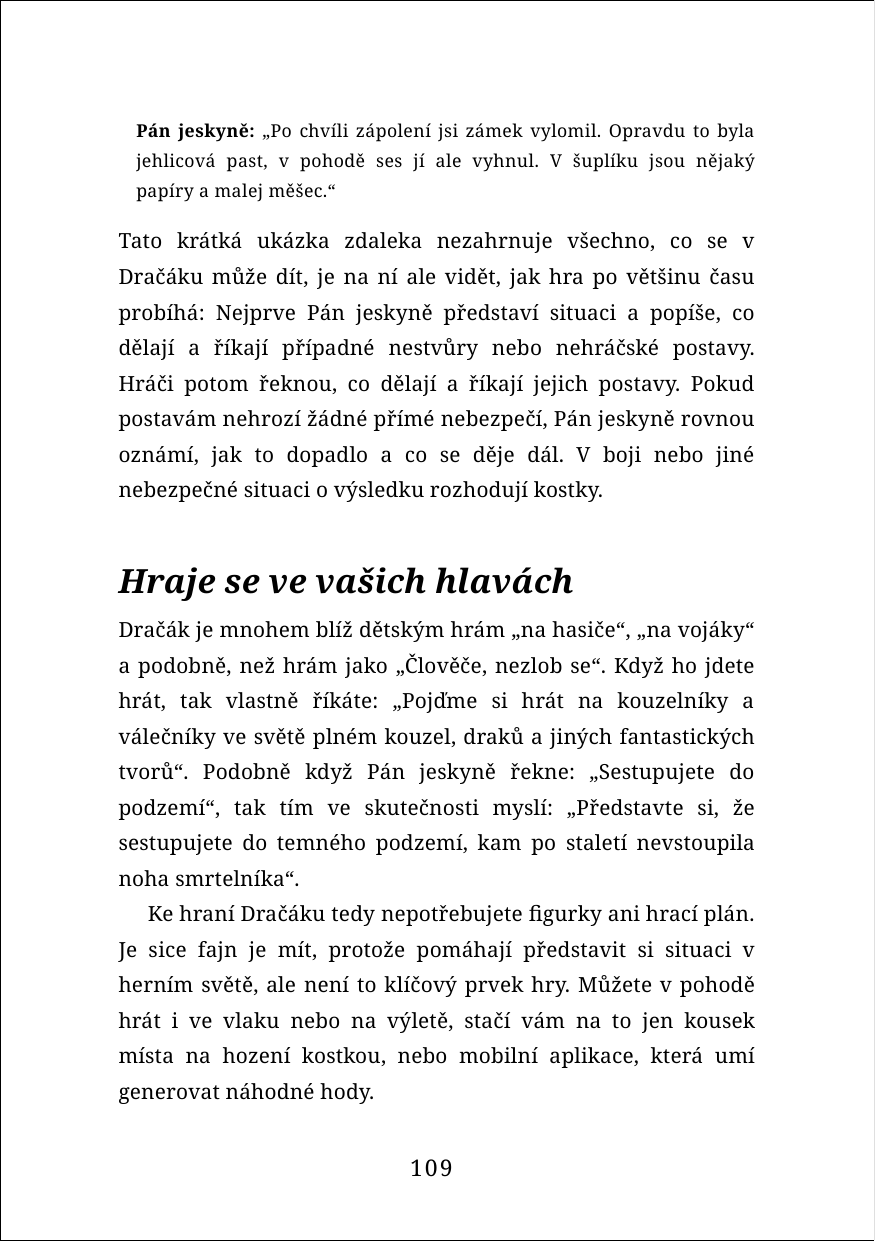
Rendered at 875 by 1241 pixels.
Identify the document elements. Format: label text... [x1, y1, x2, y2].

subtitle Hraje se ve vašich hlavách [118, 558, 756, 603]
text Dračák je mnohem blíž dětským hrám „na hasiče“, „na vojáky“ a podobně, než hrám jako „Člověče, nezlob se“. Když ho jdete hrát, tak vlastně říkáte: „Pojďme si hrát na kouzelníky a válečníky ve světě plném kouzel, draků a jiných fantastických tvorů“. Podobně když Pán jeskyně řekne: „Sestupujete do podzemí“, tak tím ve skutečnosti myslí: „Představte si, že sestupujete do temného podzemí, kam po staletí nevstoupila noha smrtelníka“. Ke hraní Dračáku tedy nepotřebujete figurky ani hrací plán. Je sice fajn je mít, protože pomáhají představit si situaci v herním světě, ale není to klíčový prvek hry. Můžete v pohodě hrát i ve vlaku nebo na výletě, stačí vám na to jen kousek místa na hození kostkou, nebo mobilní aplikace, která umí generovat náhodné hody. [118, 615, 756, 1105]
text Pán jeskyně: „Po chvíli zápolení jsi zámek vylomil. Opravdu to byla jehlicová past, v pohodě ses jí ale vyhnul. V šuplíku jsou nějaký papíry a malej měšec.“ [136, 118, 756, 203]
text Tato krátká ukázka zdaleka nezahrnuje všechno, co se v Dračáku může dít, je na ní ale vidět, jak hra po většinu času probíhá: Nejprve Pán jeskyně představí situaci a popíše, co dělají a říkají případné nestvůry nebo nehráčské postavy. Hráči potom řeknou, co dělají a říkají jejich postavy. Pokud postavám nehrozí žádné přímé nebezpečí, Pán jeskyně rovnou oznámí, jak to dopadlo a co se děje dál. V boji nebo jiné nebezpečné situaci o výsledku rozhodují kostky. [118, 227, 756, 504]
